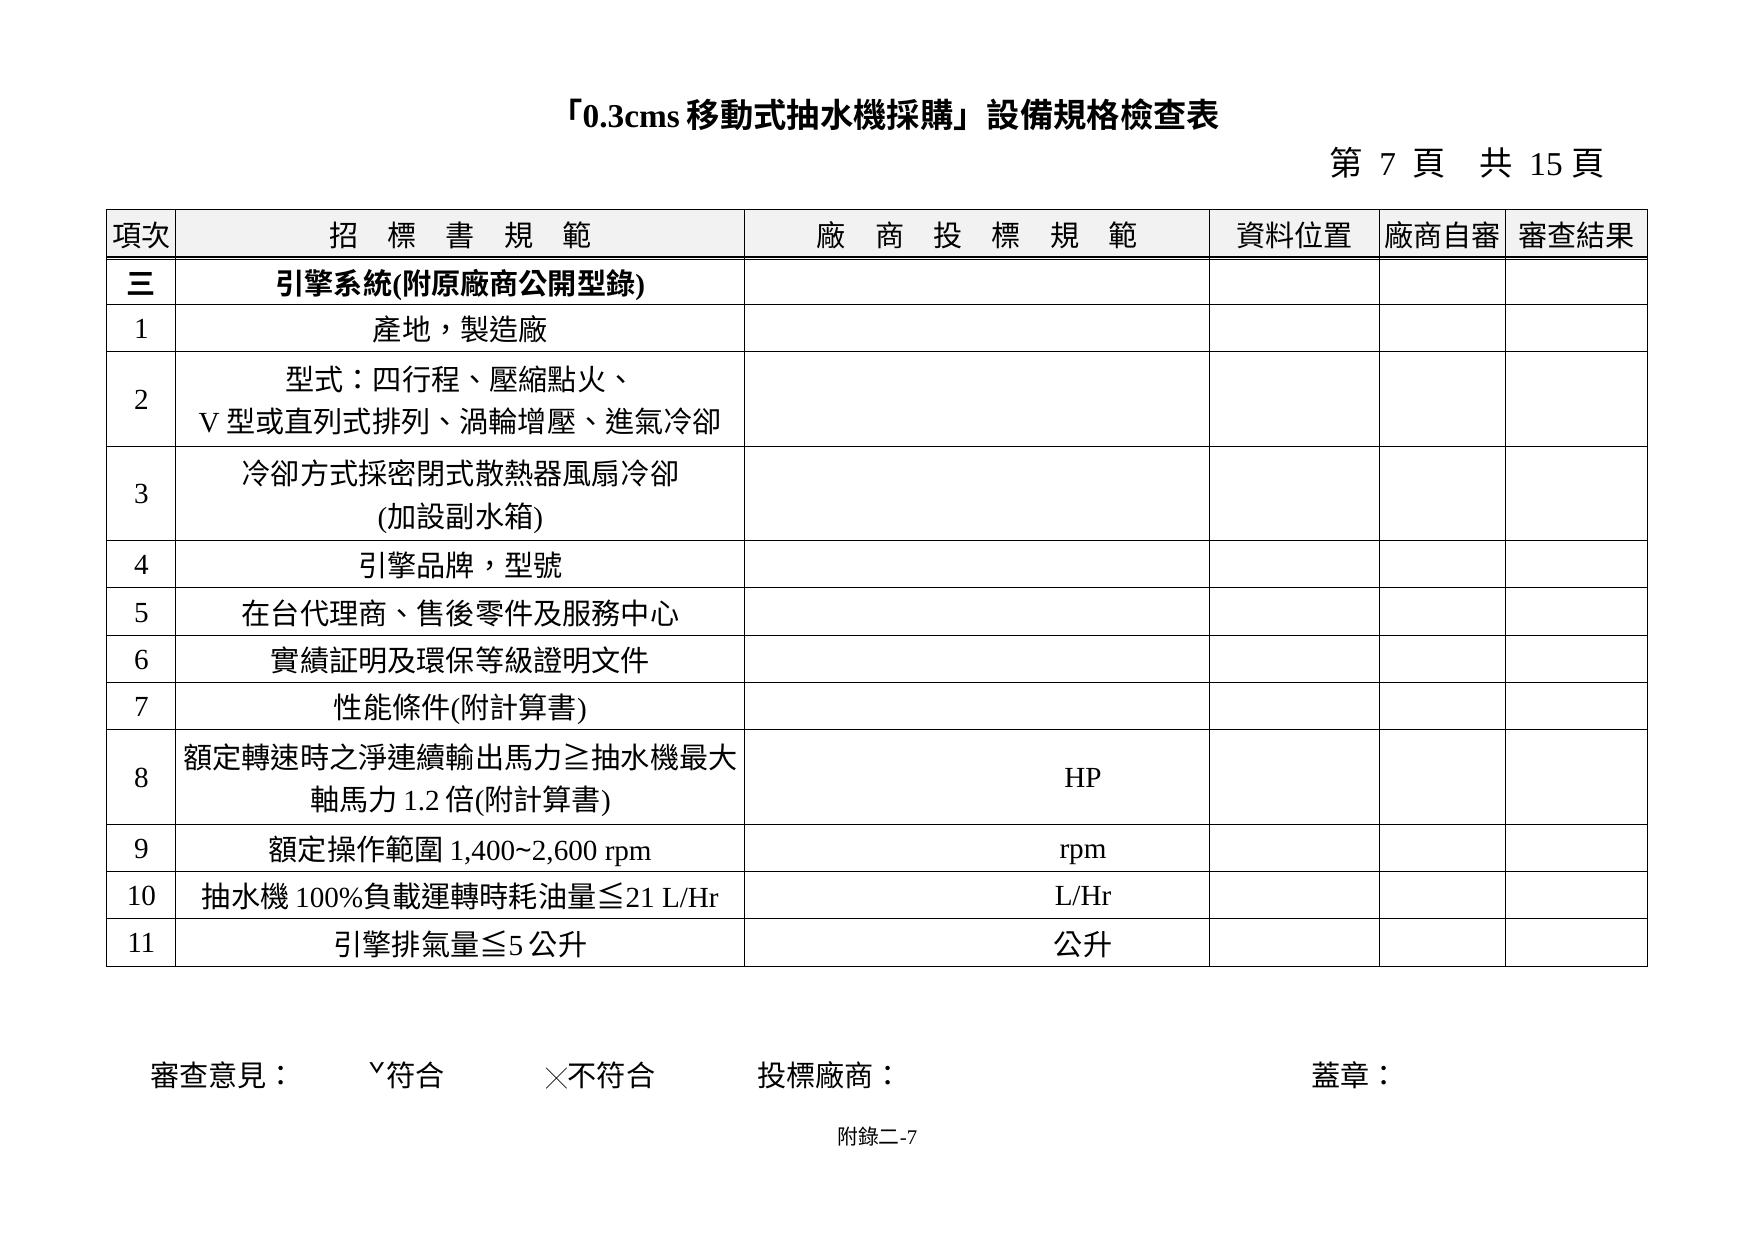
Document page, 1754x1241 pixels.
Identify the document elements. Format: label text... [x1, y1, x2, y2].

table_cell [745, 260, 1209, 304]
table_cell [1380, 305, 1505, 351]
table_cell [1380, 825, 1505, 871]
table_cell [1210, 730, 1379, 824]
table_cell 引擎系統(附原廠商公開型錄) [176, 260, 744, 304]
table_cell [745, 352, 1209, 446]
table_cell [1210, 447, 1379, 540]
table_cell 9 [107, 825, 175, 871]
table_cell [1210, 541, 1379, 587]
table_cell 額定轉速時之淨連續輸出馬力≧抽水機最大軸馬力1.2倍(附計算書) [176, 730, 744, 824]
table_cell 三 [107, 260, 175, 304]
table_cell [1210, 305, 1379, 351]
table_cell 型式：四行程、壓縮點火、 V 型或直列式排列、渦輪增壓、進氣冷卻 [176, 352, 744, 446]
table_cell [1506, 825, 1647, 871]
table_cell 在台代理商、售後零件及服務中心 [176, 588, 744, 634]
table_cell 實績証明及環保等級證明文件 [176, 636, 744, 682]
table_header 審查結果 [1506, 210, 1647, 256]
table_header 招 標 書 規 範 [176, 210, 744, 256]
table_cell [1380, 730, 1505, 824]
table_cell 1 [107, 305, 175, 351]
table_cell 4 [107, 541, 175, 587]
table_cell [745, 541, 1209, 587]
table_cell rpm [745, 825, 1209, 871]
table_cell 11 [107, 919, 175, 966]
table_cell 引擎排氣量≦5公升 [176, 919, 744, 966]
table_cell [1380, 447, 1505, 540]
table_cell [745, 683, 1209, 729]
table_cell [1506, 683, 1647, 729]
table_cell [1380, 636, 1505, 682]
table_cell 10 [107, 872, 175, 918]
table_cell [1506, 872, 1647, 918]
table_cell 8 [107, 730, 175, 824]
table_cell 抽水機100%負載運轉時耗油量≦21 L/Hr [176, 872, 744, 918]
table_cell 5 [107, 588, 175, 634]
table_cell [1506, 541, 1647, 587]
table_cell 3 [107, 447, 175, 540]
table_cell [1506, 919, 1647, 966]
table_cell [1380, 872, 1505, 918]
table_cell [1506, 447, 1647, 540]
table_cell [1210, 636, 1379, 682]
table_cell HP [745, 730, 1209, 824]
table_cell [1506, 588, 1647, 634]
table_cell [1506, 260, 1647, 304]
table_cell 2 [107, 352, 175, 446]
table_cell [1210, 588, 1379, 634]
table_cell [745, 636, 1209, 682]
table_cell [1380, 919, 1505, 966]
table_cell [1210, 260, 1379, 304]
table_cell [1380, 683, 1505, 729]
table_cell 額定操作範圍1,400~2,600 rpm [176, 825, 744, 871]
table_cell [1380, 588, 1505, 634]
table_cell 引擎品牌，型號 [176, 541, 744, 587]
table_cell [1506, 730, 1647, 824]
table_cell 冷卻方式採密閉式散熱器風扇冷卻 (加設副水箱) [176, 447, 744, 540]
table_cell [745, 588, 1209, 634]
table_cell 7 [107, 683, 175, 729]
table_header 廠商自審 [1380, 210, 1505, 256]
table_header 廠 商 投 標 規 範 [745, 210, 1209, 256]
table_cell [1380, 260, 1505, 304]
table_header 資料位置 [1210, 210, 1379, 256]
table_cell [1506, 352, 1647, 446]
table_cell [1380, 541, 1505, 587]
table_cell 產地，製造廠 [176, 305, 744, 351]
table_cell [1506, 305, 1647, 351]
table_cell [1210, 352, 1379, 446]
table_cell [1210, 825, 1379, 871]
table_cell [745, 447, 1209, 540]
table_cell 性能條件(附計算書) [176, 683, 744, 729]
table_cell [1210, 683, 1379, 729]
table_cell [1506, 636, 1647, 682]
table_cell L/Hr [745, 872, 1209, 918]
table_cell [1380, 352, 1505, 446]
table_cell [745, 305, 1209, 351]
table_cell [1210, 919, 1379, 966]
table_cell [1210, 872, 1379, 918]
table_cell 公升 [745, 919, 1209, 966]
table_cell 6 [107, 636, 175, 682]
table_header 項次 [107, 210, 175, 256]
